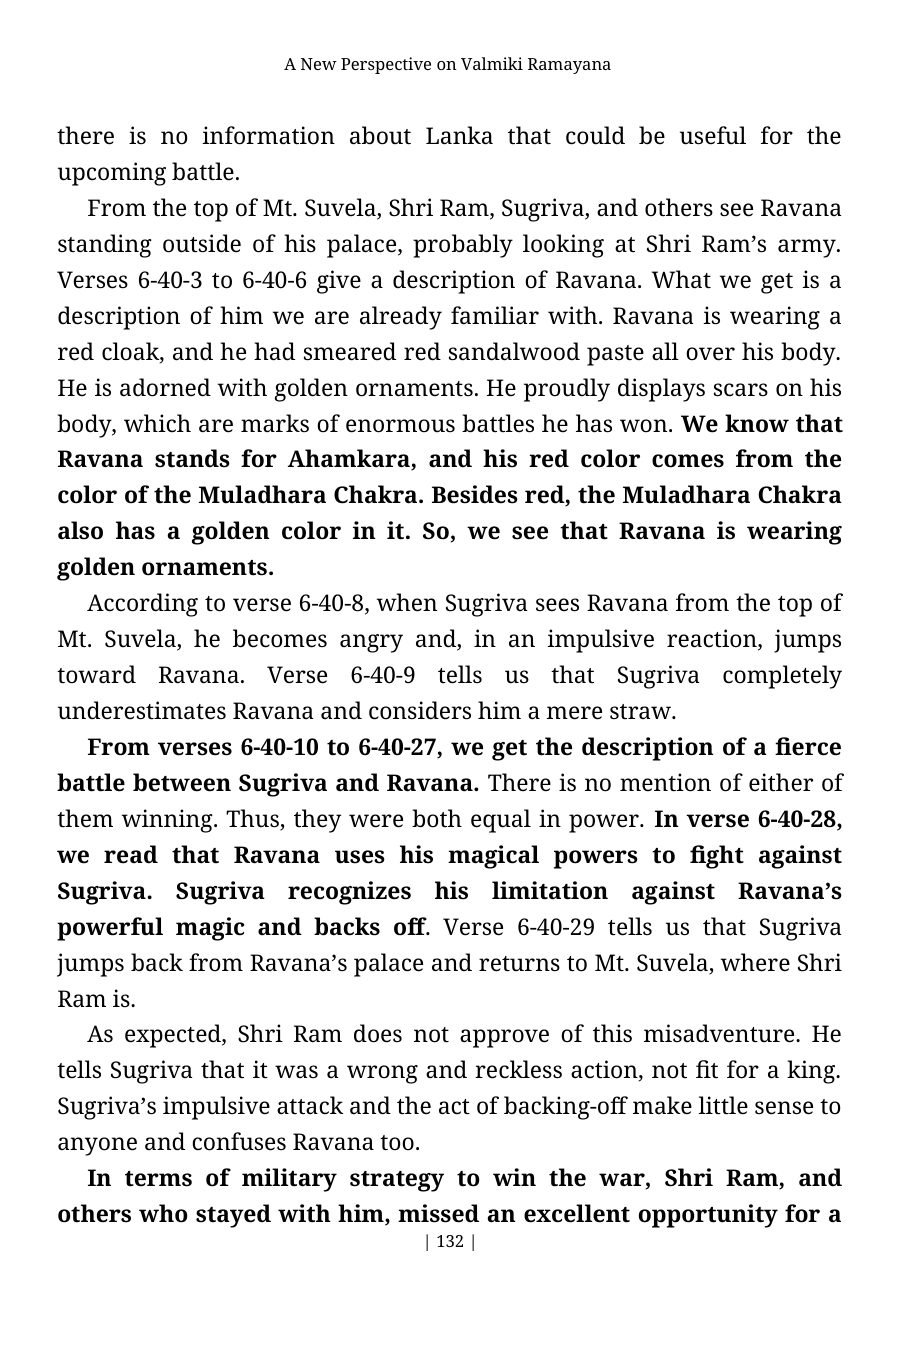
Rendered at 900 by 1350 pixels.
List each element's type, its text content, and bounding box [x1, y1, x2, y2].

text According to verse 6-40-8, when Sugriva sees Ravana from the top of Mt. Suvela, he becomes angry and, in an impulsive reaction, jumps toward Ravana. Verse 6-40-9 tells us that Sugriva completely underestimates Ravana and considers him a mere straw. [57, 587, 843, 726]
text In terms of military strategy to win the war, Shri Ram, and others who stayed with him, missed an excellent opportunity for a [57, 1162, 843, 1229]
text As expected, Shri Ram does not approve of this misadventure. He tells Sugriva that it was a wrong and reckless action, not fit for a king. Sugriva’s impulsive attack and the act of backing-off make little sense to anyone and confuses Ravana too. [57, 1018, 843, 1157]
text From verses 6-40-10 to 6-40-27, we get the description of a fierce battle between Sugriva and Ravana. There is no mention of either of them winning. Thus, they were both equal in power. In verse 6-40-28, we read that Ravana uses his magical powers to fight against Sugriva. Sugriva recognizes his limitation against Ravana’s powerful magic and backs off. Verse 6-40-29 tells us that Sugriva jumps back from Ravana’s palace and returns to Mt. Suvela, where Shri Ram is. [57, 731, 843, 1014]
text there is no information about Lanka that could be useful for the upcoming battle. [57, 120, 843, 187]
text From the top of Mt. Suvela, Shri Ram, Sugriva, and others see Ravana standing outside of his palace, probably looking at Shri Ram’s army. Verses 6-40-3 to 6-40-6 give a description of Ravana. What we get is a description of him we are already familiar with. Ravana is wearing a red cloak, and he had smeared red sandalwood paste all over his body. He is adorned with golden ornaments. He proudly displays scars on his body, which are marks of enormous battles he has won. We know that Ravana stands for Ahamkara, and his red color comes from the color of the Muladhara Chakra. Besides red, the Muladhara Chakra also has a golden color in it. So, we see that Ravana is wearing golden ornaments. [57, 192, 843, 582]
